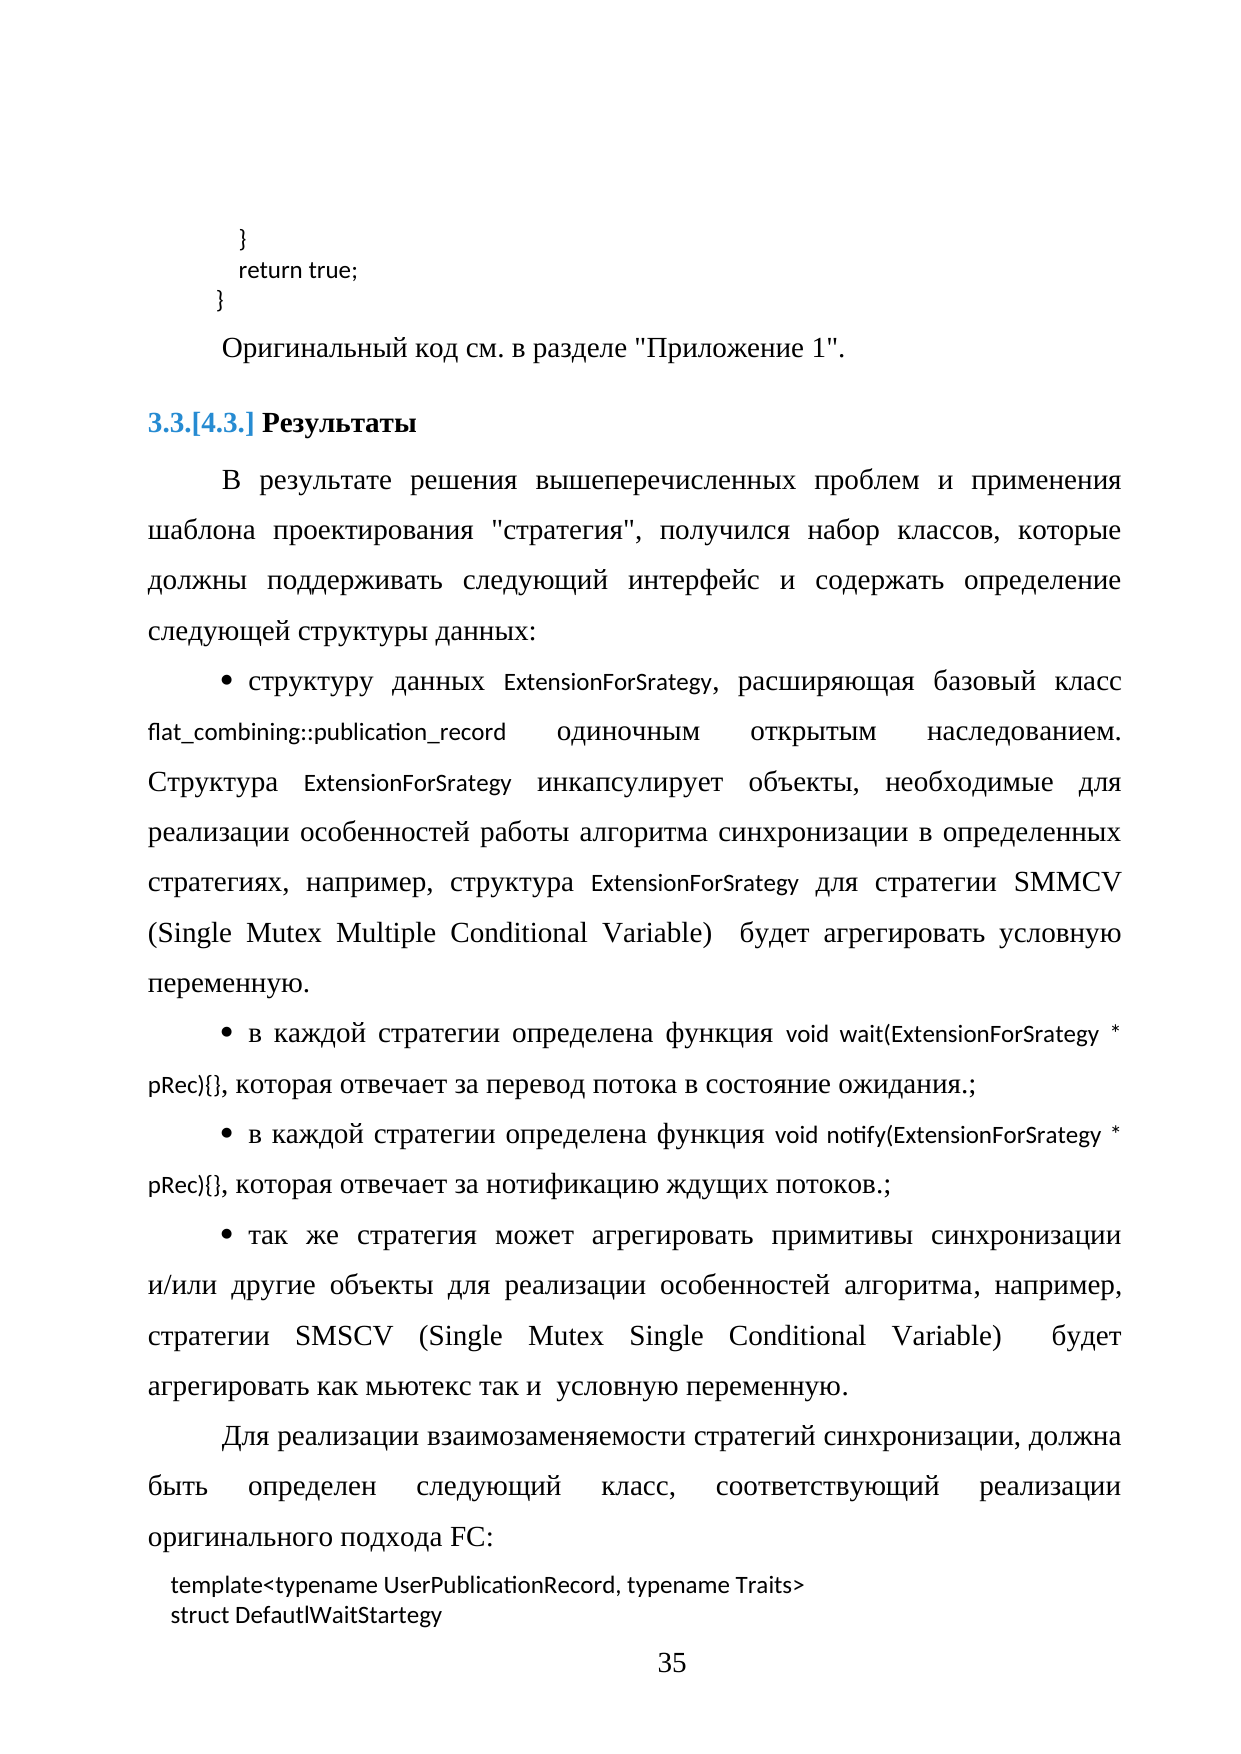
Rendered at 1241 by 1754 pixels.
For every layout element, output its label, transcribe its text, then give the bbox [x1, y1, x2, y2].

list в каждой стратегии определена функция void wait(ExtensionForSrategy * pRec){}, которая отвечает за перевод потока в состояние ожидания.; [148, 1015, 1122, 1099]
text } [148, 284, 1122, 315]
text } [148, 223, 1122, 254]
text Оригинальный код см. в разделе "Приложение 1". [148, 330, 1122, 363]
text В результате решения вышеперечисленных проблем и применения шаблона проектирования "стратегия", получился набор классов, которые должны поддерживать следующий интерфейс и содержать определение следующей структуры данных: [148, 462, 1122, 646]
text return true; [148, 254, 1122, 284]
list так же стратегия может агрегировать примитивы синхронизации и/или другие объекты для реализации особенностей алгоритма, например, стратегии SMSCV (Single Mutex Single Conditional Variable) будет агрегировать как мьютекс так и условную переменную. [148, 1217, 1122, 1401]
list в каждой стратегии определена функция void notify(ExtensionForSrategy * pRec){}, которая отвечает за нотификацию ждущих потоков.; [148, 1116, 1122, 1200]
list структуру данных ExtensionForSrategy, расширяющая базовый класс flat_combining::publication_record одиночным открытым наследованием. Структура ExtensionForSrategy инкапсулирует объекты, необходимые для реализации особенностей работы алгоритма синхронизации в определенных стратегиях, например, структура ExtensionForSrategy для стратегии SMMCV (Single Mutex Multiple Conditional Variable) будет агрегировать условную переменную. [148, 663, 1122, 999]
text template<typename UserPublicationRecord, typename Traits> [148, 1569, 1122, 1600]
text Для реализации взаимозаменяемости стратегий синхронизации, должна быть определен следующий класс, соответствующий реализации оригинального подхода FC: [148, 1418, 1122, 1552]
text struct DefautlWaitStartegy [148, 1600, 1122, 1630]
subtitle Результаты [148, 405, 1122, 439]
